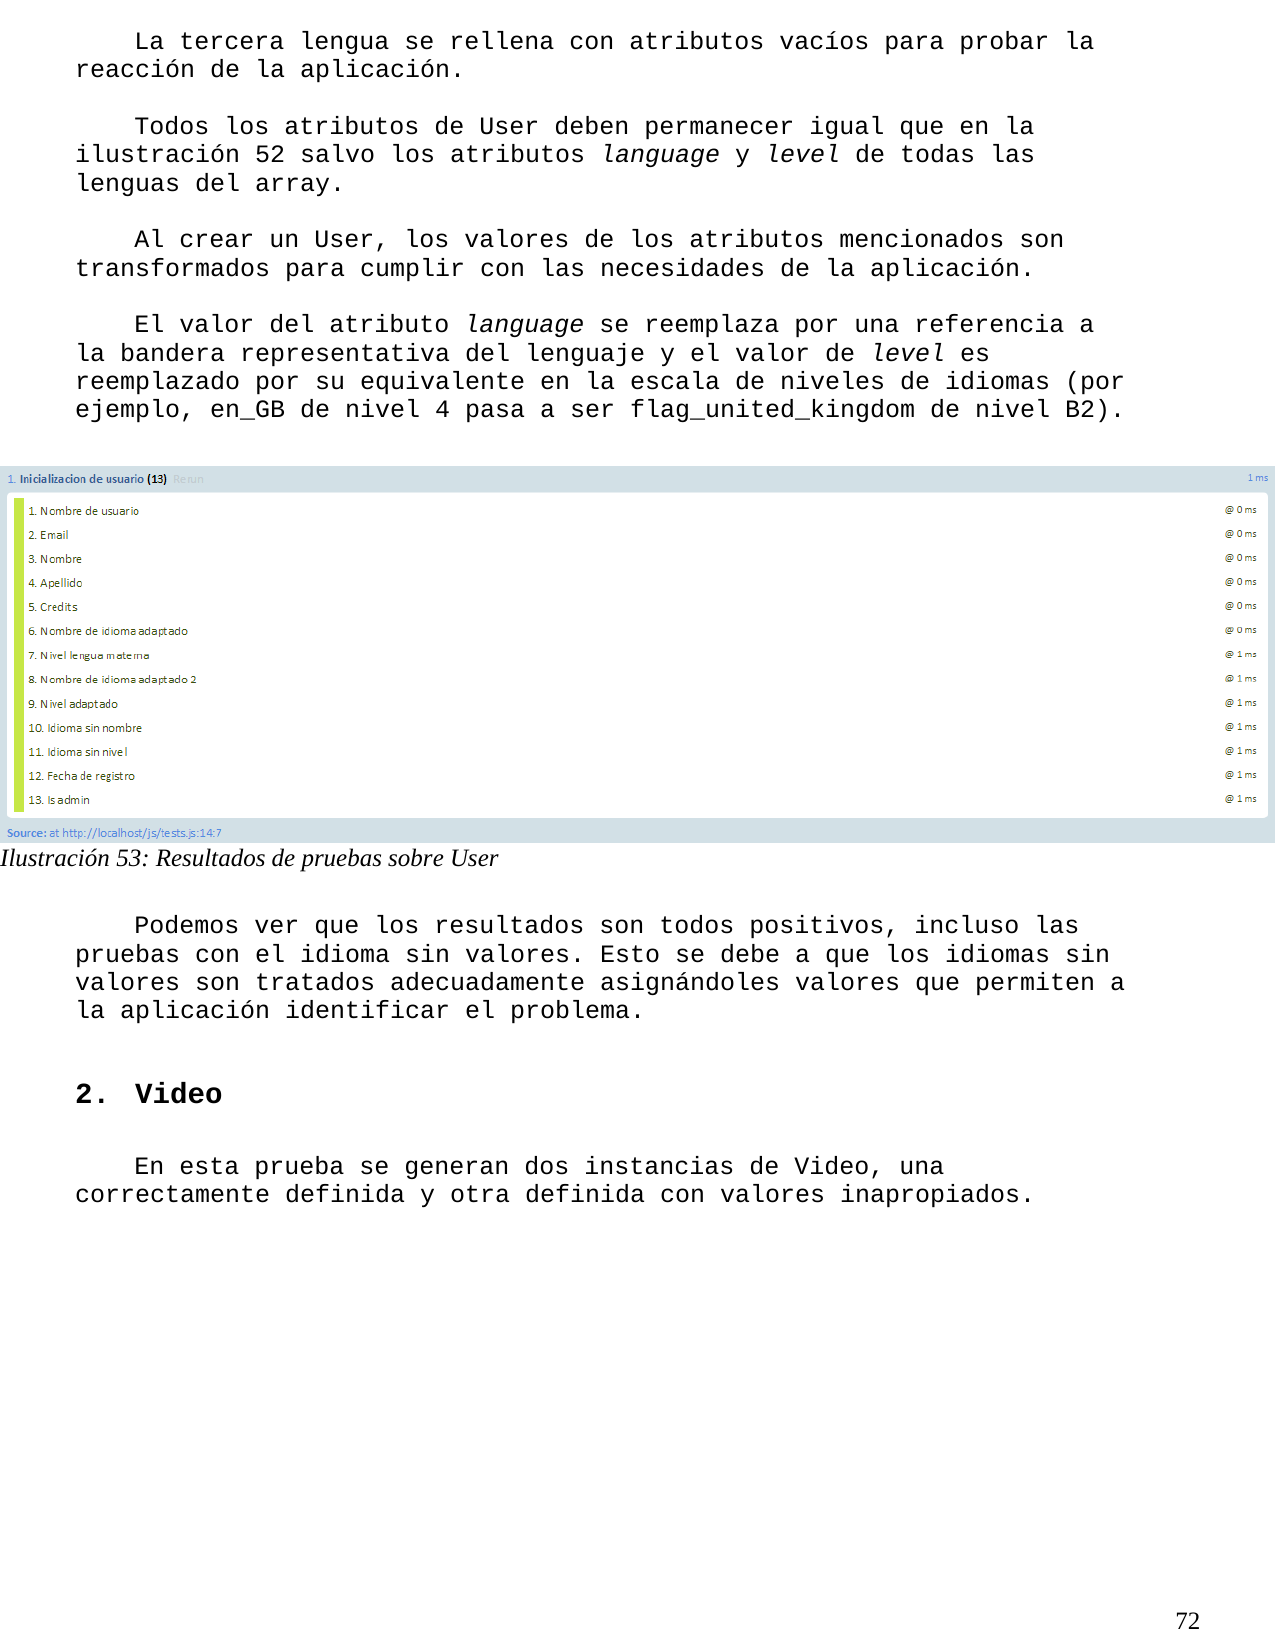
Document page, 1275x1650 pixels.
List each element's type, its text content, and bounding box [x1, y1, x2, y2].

subtitle Video [75, 1079, 1200, 1113]
text En esta prueba se generan dos instancias de Video, una correctamente definida y otra definida con valores inapropiados. [75, 1153, 1135, 1210]
text Todos los atributos de User deben permanecer igual que en la ilustración 52 salvo los atributos language y level de todas las lenguas del array. [75, 114, 1135, 199]
picture [0, 466, 1275, 843]
text Al crear un User, los valores de los atributos mencionados son transformados para cumplir con las necesidades de la aplicación. [75, 227, 1135, 284]
text El valor del atributo language se reemplaza por una referencia a la bandera representativa del lenguaje y el valor de level es reemplazado por su equivalente en la escala de niveles de idiomas (por ejemplo, en_GB de nivel 4 pasa a ser flag_united_kingdom de nivel B2). [75, 312, 1135, 425]
text Podemos ver que los resultados son todos positivos, incluso las pruebas con el idioma sin valores. Esto se debe a que los idiomas sin valores son tratados adecuadamente asignándoles valores que permiten a la aplicación identificar el problema. [75, 913, 1135, 1026]
text La tercera lengua se rellena con atributos vacíos para probar la reacción de la aplicación. [75, 29, 1135, 85]
text Ilustración 53: Resultados de pruebas sobre User [0, 843, 1275, 872]
